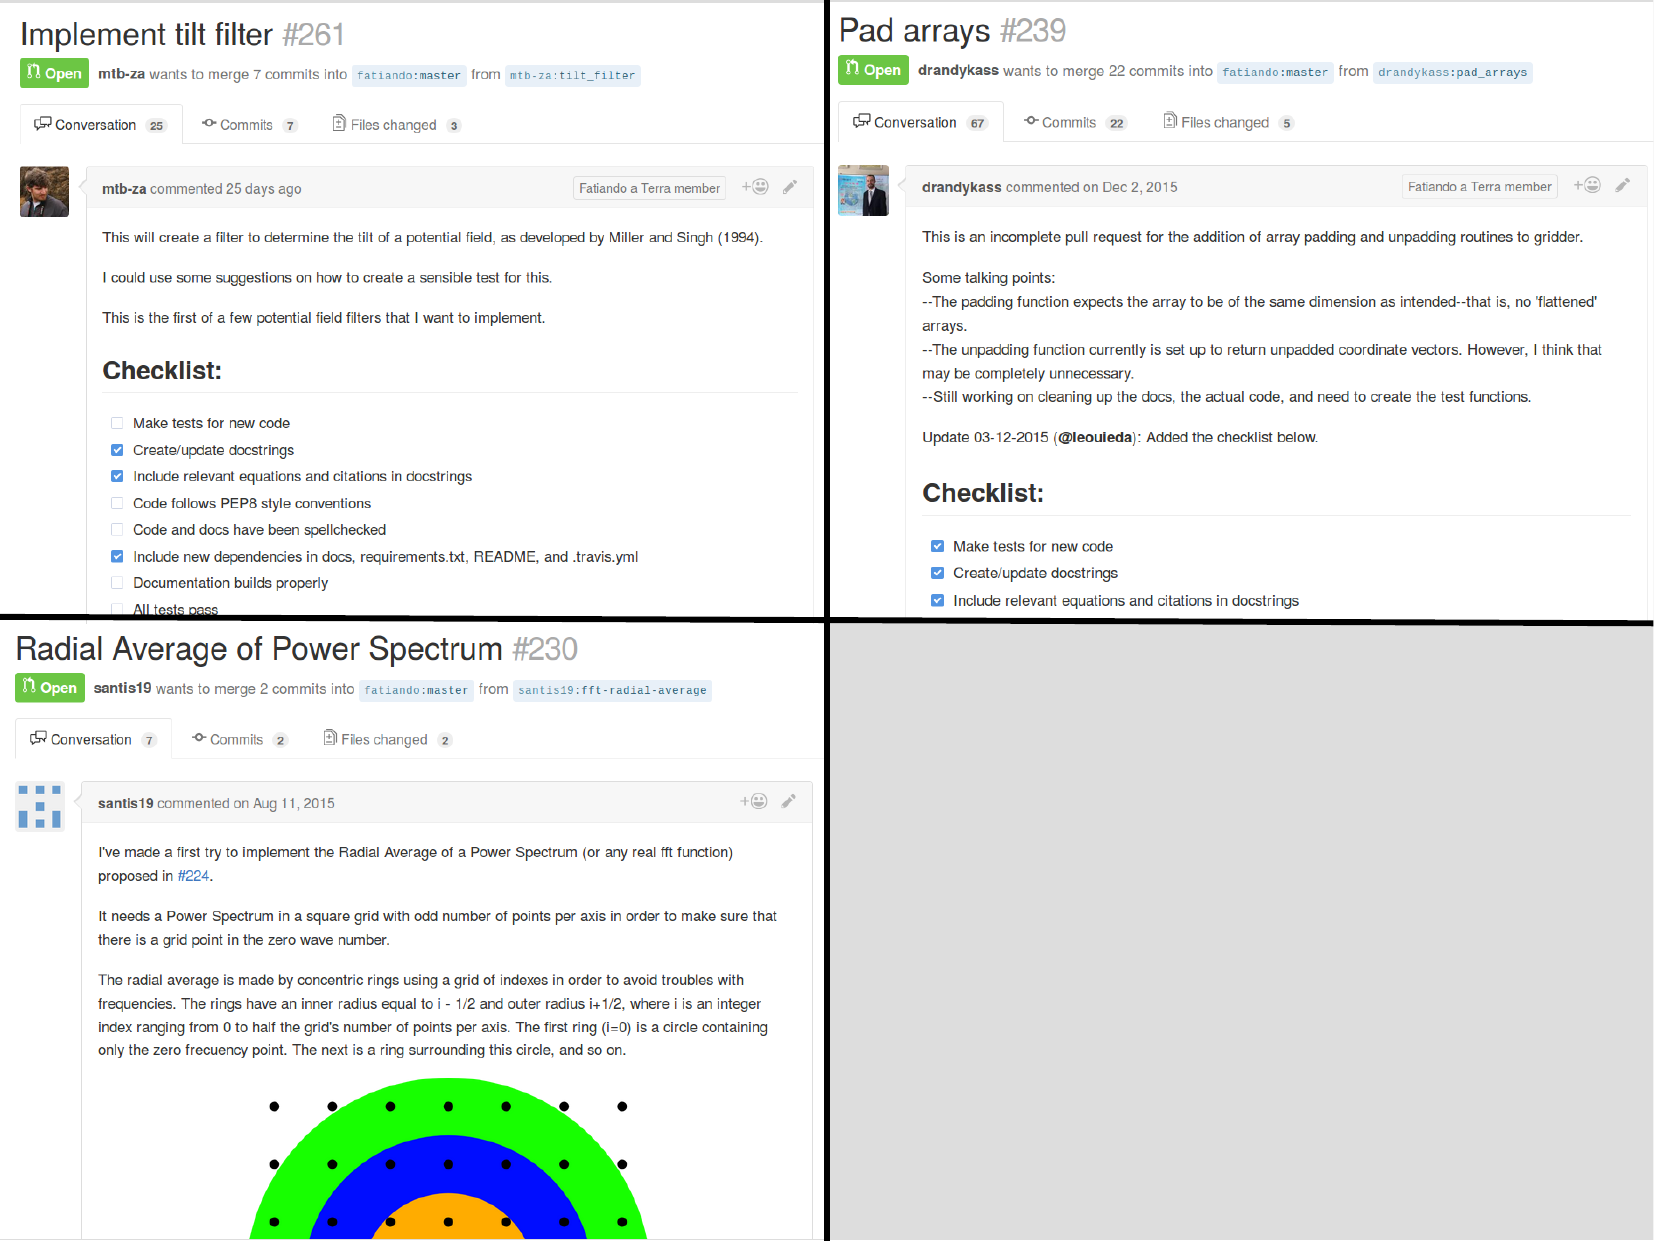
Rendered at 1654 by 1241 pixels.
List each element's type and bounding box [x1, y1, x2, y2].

picture [830, 2, 1654, 620]
picture [0, 620, 824, 1239]
picture [0, 3, 824, 617]
